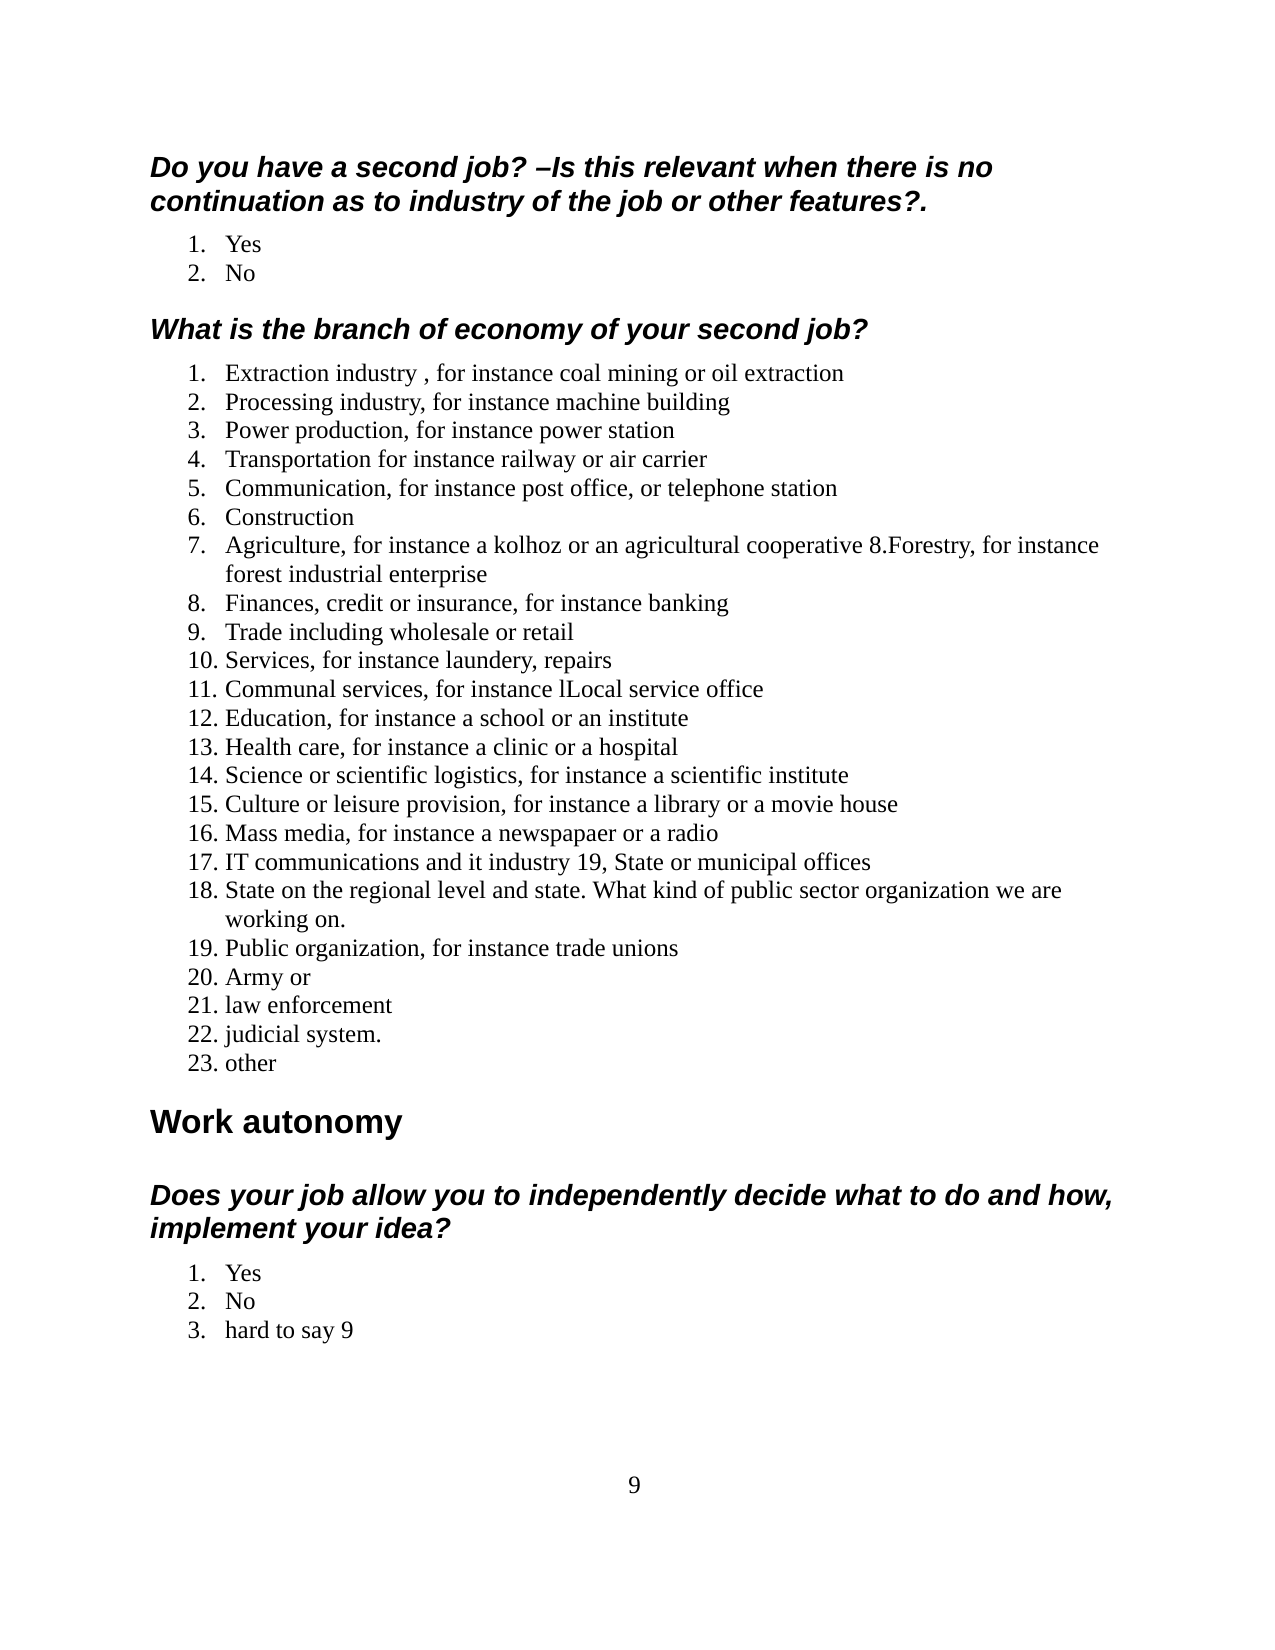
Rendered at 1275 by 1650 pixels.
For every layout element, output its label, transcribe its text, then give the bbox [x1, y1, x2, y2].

list Communal services, for instance lLocal service office [187, 674, 1125, 703]
list Agriculture, for instance a kolhoz or an agricultural cooperative 8.Forestry, for instance forest industrial enterprise [187, 531, 1125, 588]
list Communication, for instance post office, or telephone station [187, 473, 1125, 502]
list Health care, for instance a clinic or a hospital [187, 732, 1125, 761]
list Trade including wholesale or retail [187, 617, 1125, 646]
list Yes [187, 229, 1125, 258]
list Transportation for instance railway or air carrier [187, 444, 1125, 473]
list Extraction industry , for instance coal mining or oil extraction [187, 358, 1125, 387]
subtitle Work autonomy [150, 1102, 1125, 1141]
list Mass media, for instance a newspapaer or a radio [187, 818, 1125, 847]
subtitle Does your job allow you to independently decide what to do and how, implement your idea? [150, 1178, 1125, 1245]
list No [187, 1286, 1125, 1315]
list Science or scientific logistics, for instance a scientific institute [187, 761, 1125, 789]
list Finances, credit or insurance, for instance banking [187, 588, 1125, 617]
list Construction [187, 502, 1125, 531]
list Services, for instance laundery, repairs [187, 646, 1125, 674]
list Processing industry, for instance machine building [187, 387, 1125, 416]
list Public organization, for instance trade unions [187, 933, 1125, 962]
list law enforcement [187, 991, 1125, 1019]
list IT communications and it industry 19, State or municipal offices [187, 847, 1125, 876]
list State on the regional level and state. What kind of public sector organization we are working on. [187, 876, 1125, 933]
list Culture or leisure provision, for instance a library or a movie house [187, 789, 1125, 818]
subtitle Do you have a second job? –Is this relevant when there is no continuation as to industry of the job or other features?. [150, 150, 1125, 217]
list Yes [187, 1258, 1125, 1286]
list No [187, 258, 1125, 287]
list Education, for instance a school or an institute [187, 703, 1125, 732]
list Power production, for instance power station [187, 416, 1125, 444]
list hard to say 9 [187, 1315, 1125, 1344]
list judicial system. [187, 1019, 1125, 1048]
list Army or [187, 962, 1125, 991]
list other [187, 1048, 1125, 1077]
subtitle What is the branch of economy of your second job? [150, 312, 1125, 346]
